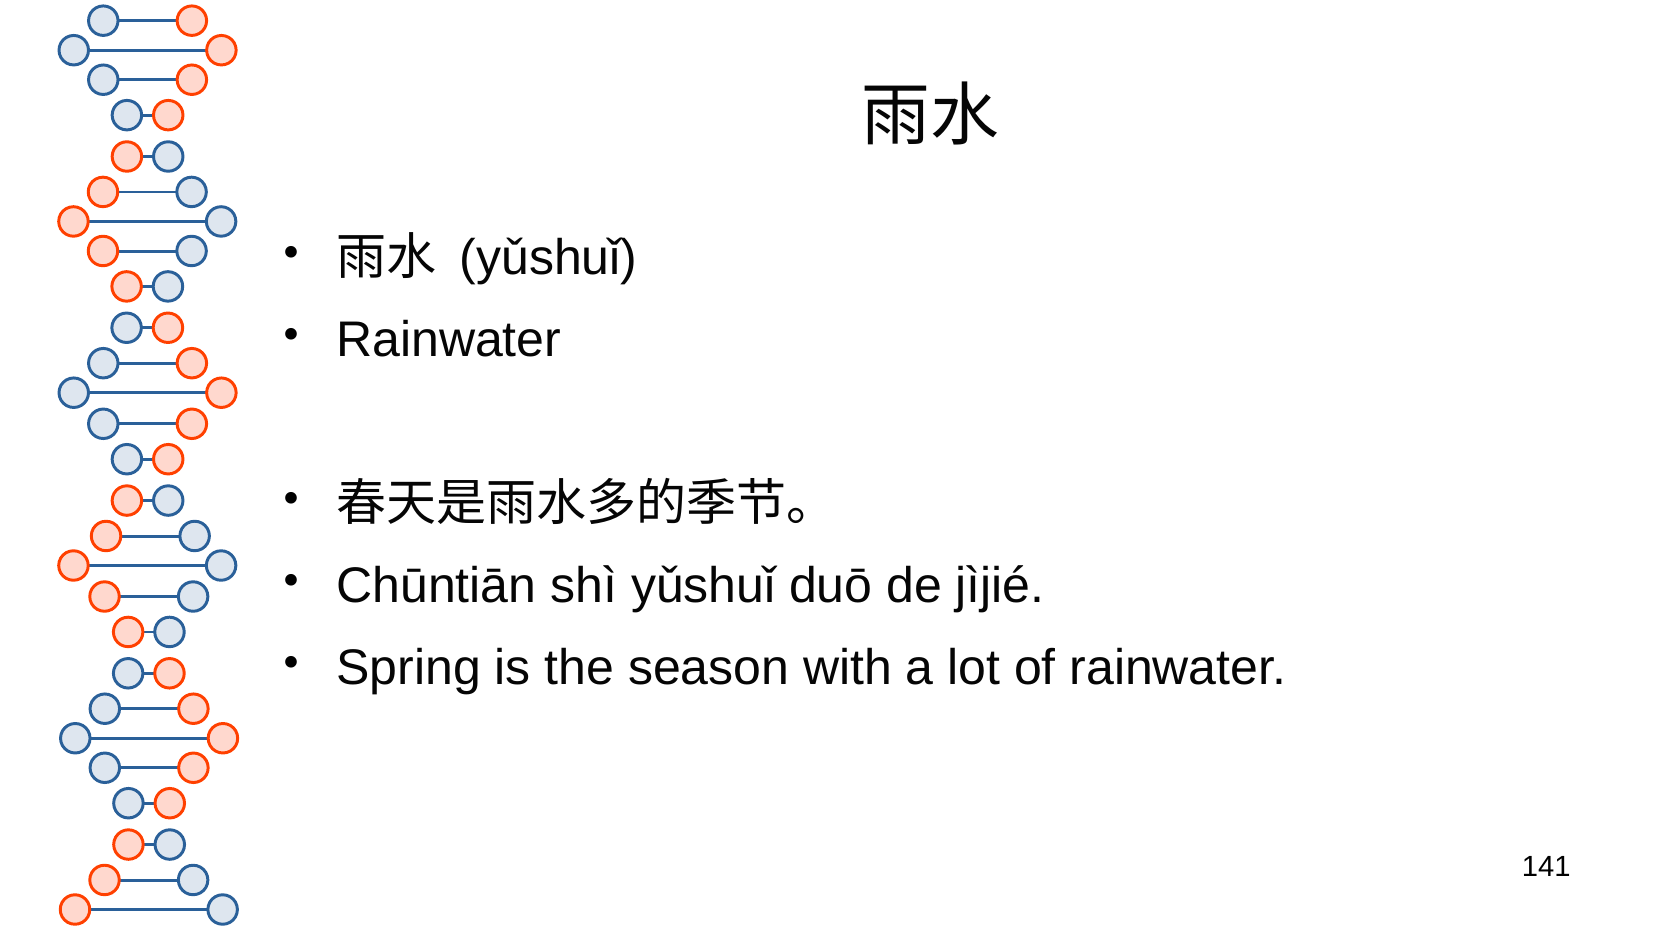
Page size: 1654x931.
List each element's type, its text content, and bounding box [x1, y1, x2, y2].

title 雨水 [265, 35, 1595, 189]
list 雨水 (yǔshuǐ) Rainwater 春天是雨水多的季节。 Chūntiān shì yǔshuǐ duō de jìjié. Spring is the season with a lot of rainwater. [265, 224, 1595, 764]
